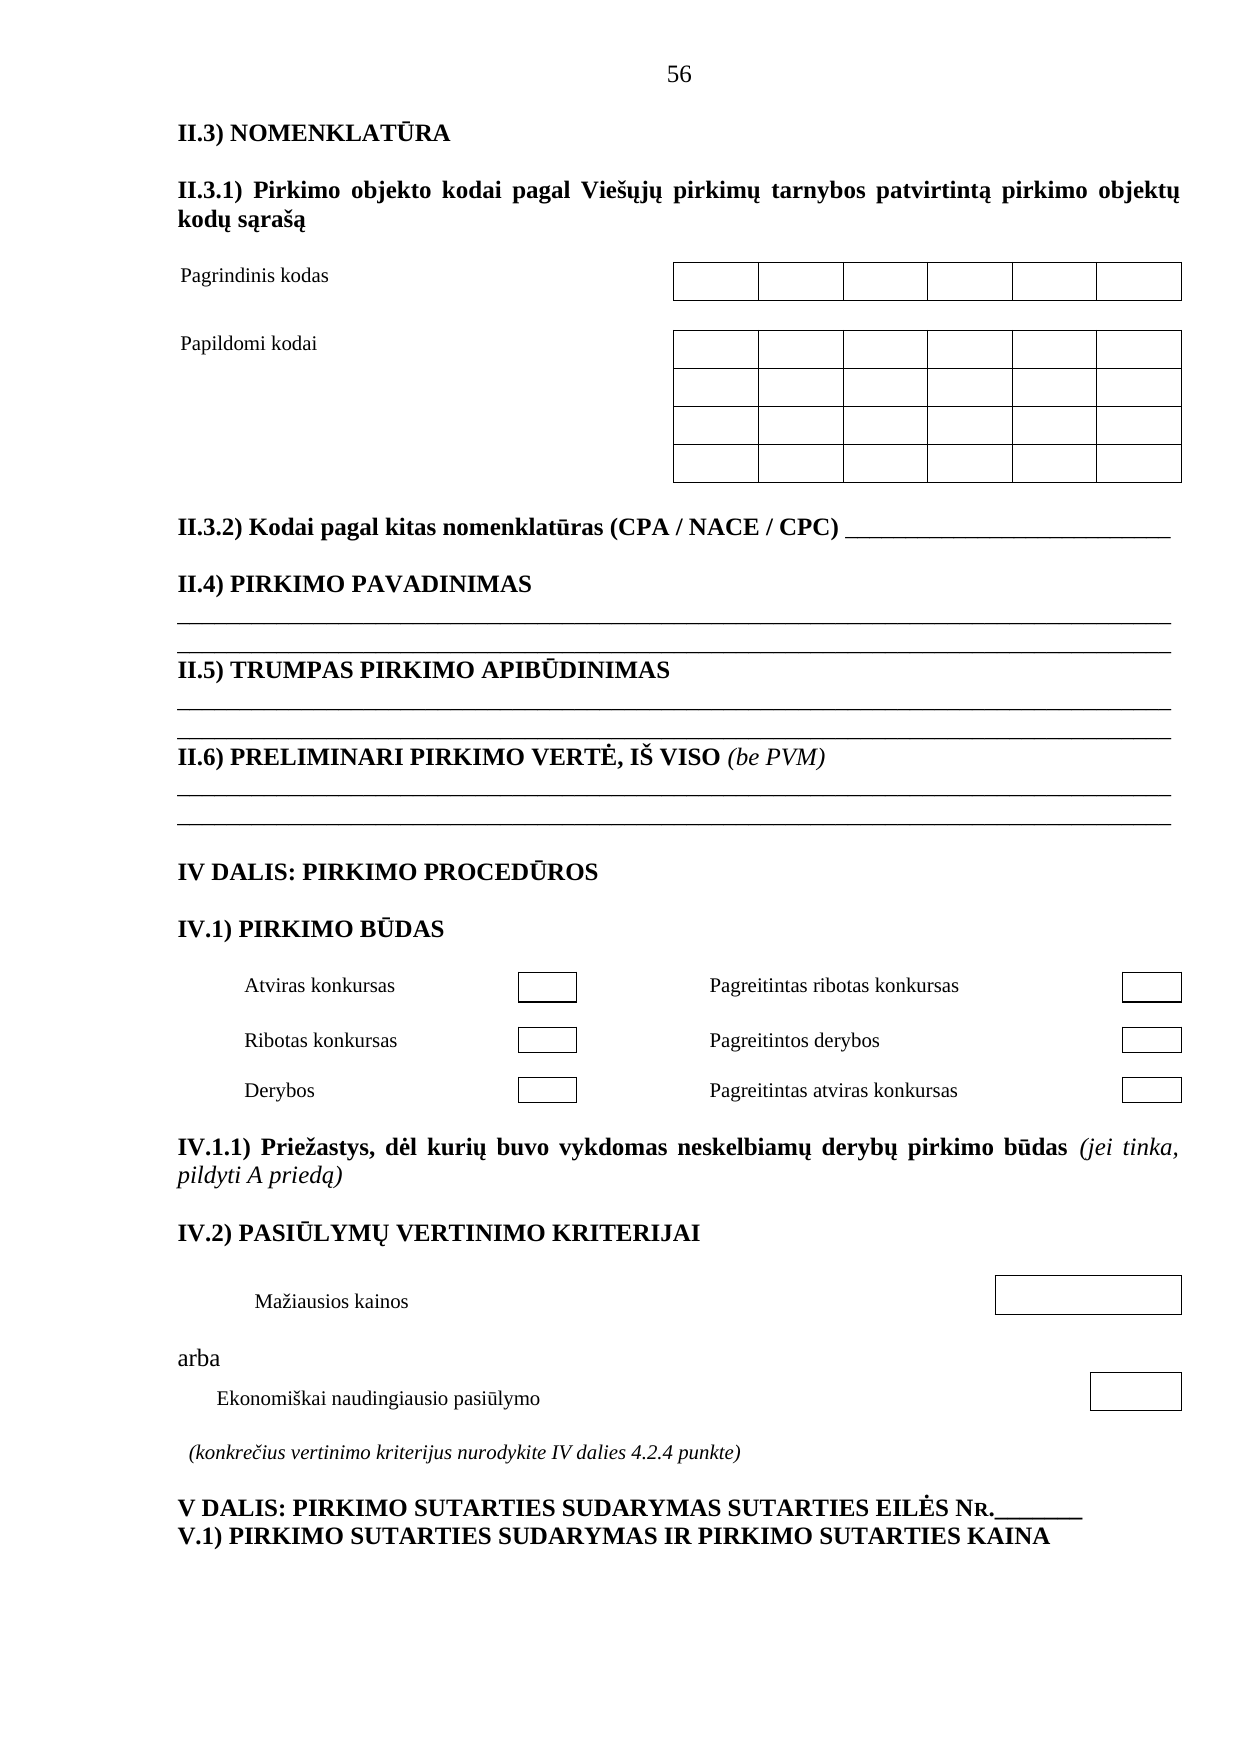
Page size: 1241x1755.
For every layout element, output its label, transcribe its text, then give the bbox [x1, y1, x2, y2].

table_cell Pagreitintos derybos [706, 1027, 1122, 1052]
table_header [674, 263, 758, 300]
table_cell [1123, 1003, 1181, 1027]
table_header [177, 972, 241, 1001]
table_cell [928, 445, 1012, 482]
table_header Papildomi kodai [177, 330, 673, 368]
text IV.1.1) Priežastys, dėl kurių buvo vykdomas neskelbiamų derybų pirkimo būdas (jei tinka, pildyti A priedą) [177, 1132, 1181, 1189]
table_cell [706, 1001, 1123, 1027]
table_header [1097, 331, 1181, 368]
text arba [177, 1343, 1240, 1372]
table_cell [759, 407, 843, 444]
table_cell [1123, 1078, 1181, 1102]
table_header [1123, 973, 1181, 1001]
table_cell [1123, 1028, 1181, 1052]
table_cell [1123, 1053, 1181, 1077]
table_header [177, 1372, 213, 1410]
text IV.2) PASIŪLYMŲ VERTINIMO KRITERIJAI [177, 1218, 1240, 1247]
text IV.1) PIRKIMO BŪDAS [177, 914, 1181, 943]
table_cell [1013, 369, 1096, 406]
table_header Mažiausios kainos [251, 1275, 995, 1313]
text IV DALIS: PIRKIMO PROCEDŪROS [177, 857, 1181, 885]
text II.3.1) Pirkimo objekto kodai pagal Viešųjų pirkimų tarnybos patvirtintą pirkimo objektų kodų sąrašą [177, 176, 1181, 233]
text II.3.2) Kodai pagal kitas nomenklatūras (CPA / NACE / CPC) [177, 512, 1181, 540]
text II.4) PIRKIMO PAVADINIMAS [177, 569, 1181, 598]
table_cell [177, 444, 673, 482]
table_cell [1097, 407, 1181, 444]
table_header [928, 331, 1012, 368]
table_header [1013, 331, 1096, 368]
table_header [1097, 263, 1181, 300]
table_cell [177, 1052, 241, 1077]
table_header [577, 972, 706, 1001]
text II.5) TRUMPAS PIRKIMO APIBŪDINIMAS [177, 655, 1181, 684]
table_cell [177, 1027, 241, 1052]
table_cell [1097, 369, 1181, 406]
table_cell Ribotas konkursas [241, 1027, 518, 1052]
table_cell [577, 1052, 706, 1077]
table_cell [519, 1053, 577, 1077]
table_cell Derybos [241, 1077, 518, 1102]
table_cell [177, 1001, 241, 1027]
table_header [1091, 1373, 1181, 1410]
table_cell [177, 368, 673, 406]
table_cell Pagreitintas atviras konkursas [706, 1077, 1122, 1102]
table_cell [928, 407, 1012, 444]
table_header [844, 263, 927, 300]
table_cell [241, 1052, 519, 1077]
table_header [928, 263, 1012, 300]
table_cell [519, 1078, 576, 1102]
table_header [844, 331, 927, 368]
table_cell [759, 369, 843, 406]
table_cell [177, 1077, 241, 1102]
table_header [519, 973, 576, 1001]
table_header (konkrečius vertinimo kriterijus nurodykite IV dalies 4.2.4 punkte) [177, 1440, 1181, 1464]
table_header [1013, 263, 1096, 300]
table_header [759, 331, 843, 368]
table_cell [1097, 445, 1181, 482]
table_cell [241, 1001, 519, 1027]
table_cell [577, 1077, 706, 1102]
table_cell [706, 1052, 1123, 1077]
table_cell [577, 1001, 706, 1027]
table_cell [759, 445, 843, 482]
table_cell [844, 407, 927, 444]
table_header Pagreitintas ribotas konkursas [706, 972, 1122, 1001]
table_header Pagrindinis kodas [177, 262, 673, 300]
table_cell [577, 1027, 706, 1052]
text V.1) PIRKIMO SUTARTIES SUDARYMAS IR PIRKIMO SUTARTIES KAINA [177, 1521, 1240, 1550]
table_cell [674, 445, 758, 482]
table_header [177, 1275, 251, 1313]
table_cell [1013, 407, 1096, 444]
table_header Ekonomiškai naudingiausio pasiūlymo [214, 1372, 1090, 1410]
table_header Atviras konkursas [241, 972, 518, 1001]
table_cell [674, 369, 758, 406]
text II.6) PRELIMINARI PIRKIMO VERTĖ, IŠ VISO (be PVM) [177, 742, 1181, 770]
text V DALIS: PIRKIMO SUTARTIES SUDARYMAS SUTARTIES EILĖS Nr._______ [177, 1493, 1181, 1521]
text II.3) NOMENKLATŪRA [177, 118, 1181, 147]
table_cell [844, 445, 927, 482]
table_cell [1013, 445, 1096, 482]
table_cell [519, 1003, 577, 1027]
table_cell [928, 369, 1012, 406]
table_header [674, 331, 758, 368]
table_header [996, 1276, 1181, 1313]
table_cell [177, 406, 673, 444]
table_cell [519, 1028, 576, 1052]
table_cell [844, 369, 927, 406]
table_header [759, 263, 843, 300]
table_cell [674, 407, 758, 444]
